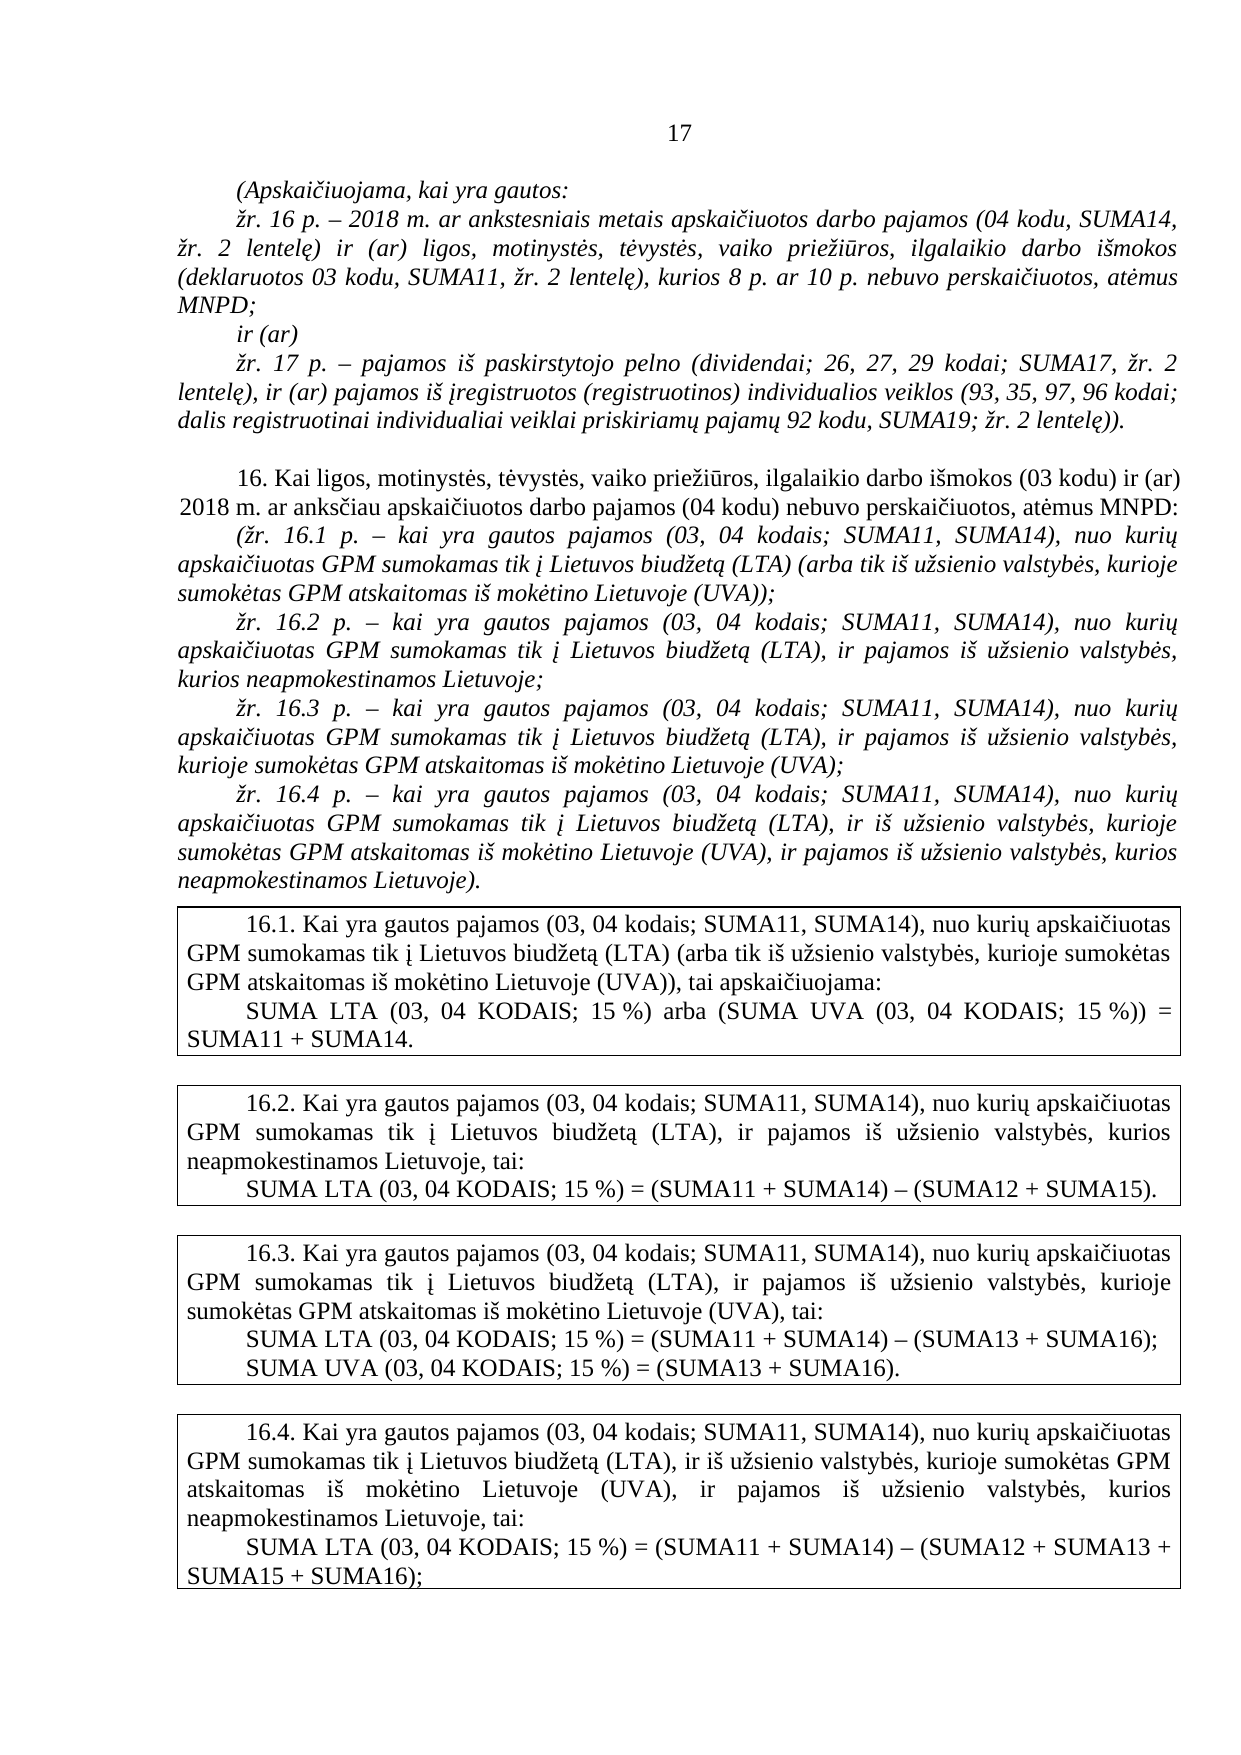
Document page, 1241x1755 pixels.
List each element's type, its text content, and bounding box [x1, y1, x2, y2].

text 16.3. Kai yra gautos pajamos (03, 04 kodais; SUMA11, SUMA14), nuo kurių apskaičiuotas GPM sumokamas tik į Lietuvos biudžetą (LTA), ir pajamos iš užsienio valstybės, kurioje sumokėtas GPM atskaitomas iš mokėtino Lietuvoje (UVA), tai: [178, 1236, 1180, 1321]
text žr. 16.4 p. – kai yra gautos pajamos (03, 04 kodais; SUMA11, SUMA14), nuo kurių apskaičiuotas GPM sumokamas tik į Lietuvos biudžetą (LTA), ir iš užsienio valstybės, kurioje sumokėtas GPM atskaitomas iš mokėtino Lietuvoje (UVA), ir pajamos iš užsienio valstybės, kurios neapmokestinamos Lietuvoje). [177, 779, 1181, 894]
text ir (ar) [177, 319, 1181, 348]
text SUMA LTA (03, 04 KODAIS; 15 %) = (SUMA11 + SUMA14) – (SUMA12 + SUMA13 + SUMA15 + SUMA16); [178, 1529, 1180, 1588]
text žr. 16.3 p. – kai yra gautos pajamos (03, 04 kodais; SUMA11, SUMA14), nuo kurių apskaičiuotas GPM sumokamas tik į Lietuvos biudžetą (LTA), ir pajamos iš užsienio valstybės, kurioje sumokėtas GPM atskaitomas iš mokėtino Lietuvoje (UVA); [177, 693, 1181, 779]
text žr. 16 p. – 2018 m. ar ankstesniais metais apskaičiuotos darbo pajamos (04 kodu, SUMA14, žr. 2 lentelę) ir (ar) ligos, motinystės, tėvystės, vaiko priežiūros, ilgalaikio darbo išmokos (deklaruotos 03 kodu, SUMA11, žr. 2 lentelę), kurios 8 p. ar 10 p. nebuvo perskaičiuotos, atėmus MNPD; [177, 204, 1181, 319]
text SUMA LTA (03, 04 KODAIS; 15 %) = (SUMA11 + SUMA14) – (SUMA12 + SUMA15). [178, 1171, 1180, 1205]
text žr. 16.2 p. – kai yra gautos pajamos (03, 04 kodais; SUMA11, SUMA14), nuo kurių apskaičiuotas GPM sumokamas tik į Lietuvos biudžetą (LTA), ir pajamos iš užsienio valstybės, kurios neapmokestinamos Lietuvoje; [177, 607, 1181, 693]
text SUMA UVA (03, 04 KODAIS; 15 %) = (SUMA13 + SUMA16). [178, 1350, 1180, 1384]
text SUMA LTA (03, 04 KODAIS; 15 %) arba (SUMA UVA (03, 04 KODAIS; 15 %)) = SUMA11 + SUMA14. [178, 993, 1180, 1055]
text (Apskaičiuojama, kai yra gautos: [177, 176, 1181, 204]
text 16. Kai ligos, motinystės, tėvystės, vaiko priežiūros, ilgalaikio darbo išmokos (03 kodu) ir (ar) 2018 m. ar anksčiau apskaičiuotos darbo pajamos (04 kodu) nebuvo perskaičiuotos, atėmus MNPD: [177, 463, 1181, 521]
text SUMA LTA (03, 04 KODAIS; 15 %) = (SUMA11 + SUMA14) – (SUMA13 + SUMA16); [178, 1321, 1180, 1350]
text (žr. 16.1 p. – kai yra gautos pajamos (03, 04 kodais; SUMA11, SUMA14), nuo kurių apskaičiuotas GPM sumokamas tik į Lietuvos biudžetą (LTA) (arba tik iš užsienio valstybės, kurioje sumokėtas GPM atskaitomas iš mokėtino Lietuvoje (UVA)); [177, 521, 1181, 607]
text 16.1. Kai yra gautos pajamos (03, 04 kodais; SUMA11, SUMA14), nuo kurių apskaičiuotas GPM sumokamas tik į Lietuvos biudžetą (LTA) (arba tik iš užsienio valstybės, kurioje sumokėtas GPM atskaitomas iš mokėtino Lietuvoje (UVA)), tai apskaičiuojama: [178, 908, 1180, 993]
text žr. 17 p. – pajamos iš paskirstytojo pelno (dividendai; 26, 27, 29 kodai; SUMA17, žr. 2 lentelę), ir (ar) pajamos iš įregistruotos (registruotinos) individualios veiklos (93, 35, 97, 96 kodai; dalis registruotinai individualiai veiklai priskiriamų pajamų 92 kodu, SUMA19; žr. 2 lentelę)). [177, 348, 1181, 434]
text 16.4. Kai yra gautos pajamos (03, 04 kodais; SUMA11, SUMA14), nuo kurių apskaičiuotas GPM sumokamas tik į Lietuvos biudžetą (LTA), ir iš užsienio valstybės, kurioje sumokėtas GPM atskaitomas iš mokėtino Lietuvoje (UVA), ir pajamos iš užsienio valstybės, kurios neapmokestinamos Lietuvoje, tai: [178, 1415, 1180, 1529]
text 16.2. Kai yra gautos pajamos (03, 04 kodais; SUMA11, SUMA14), nuo kurių apskaičiuotas GPM sumokamas tik į Lietuvos biudžetą (LTA), ir pajamos iš užsienio valstybės, kurios neapmokestinamos Lietuvoje, tai: [178, 1086, 1180, 1171]
